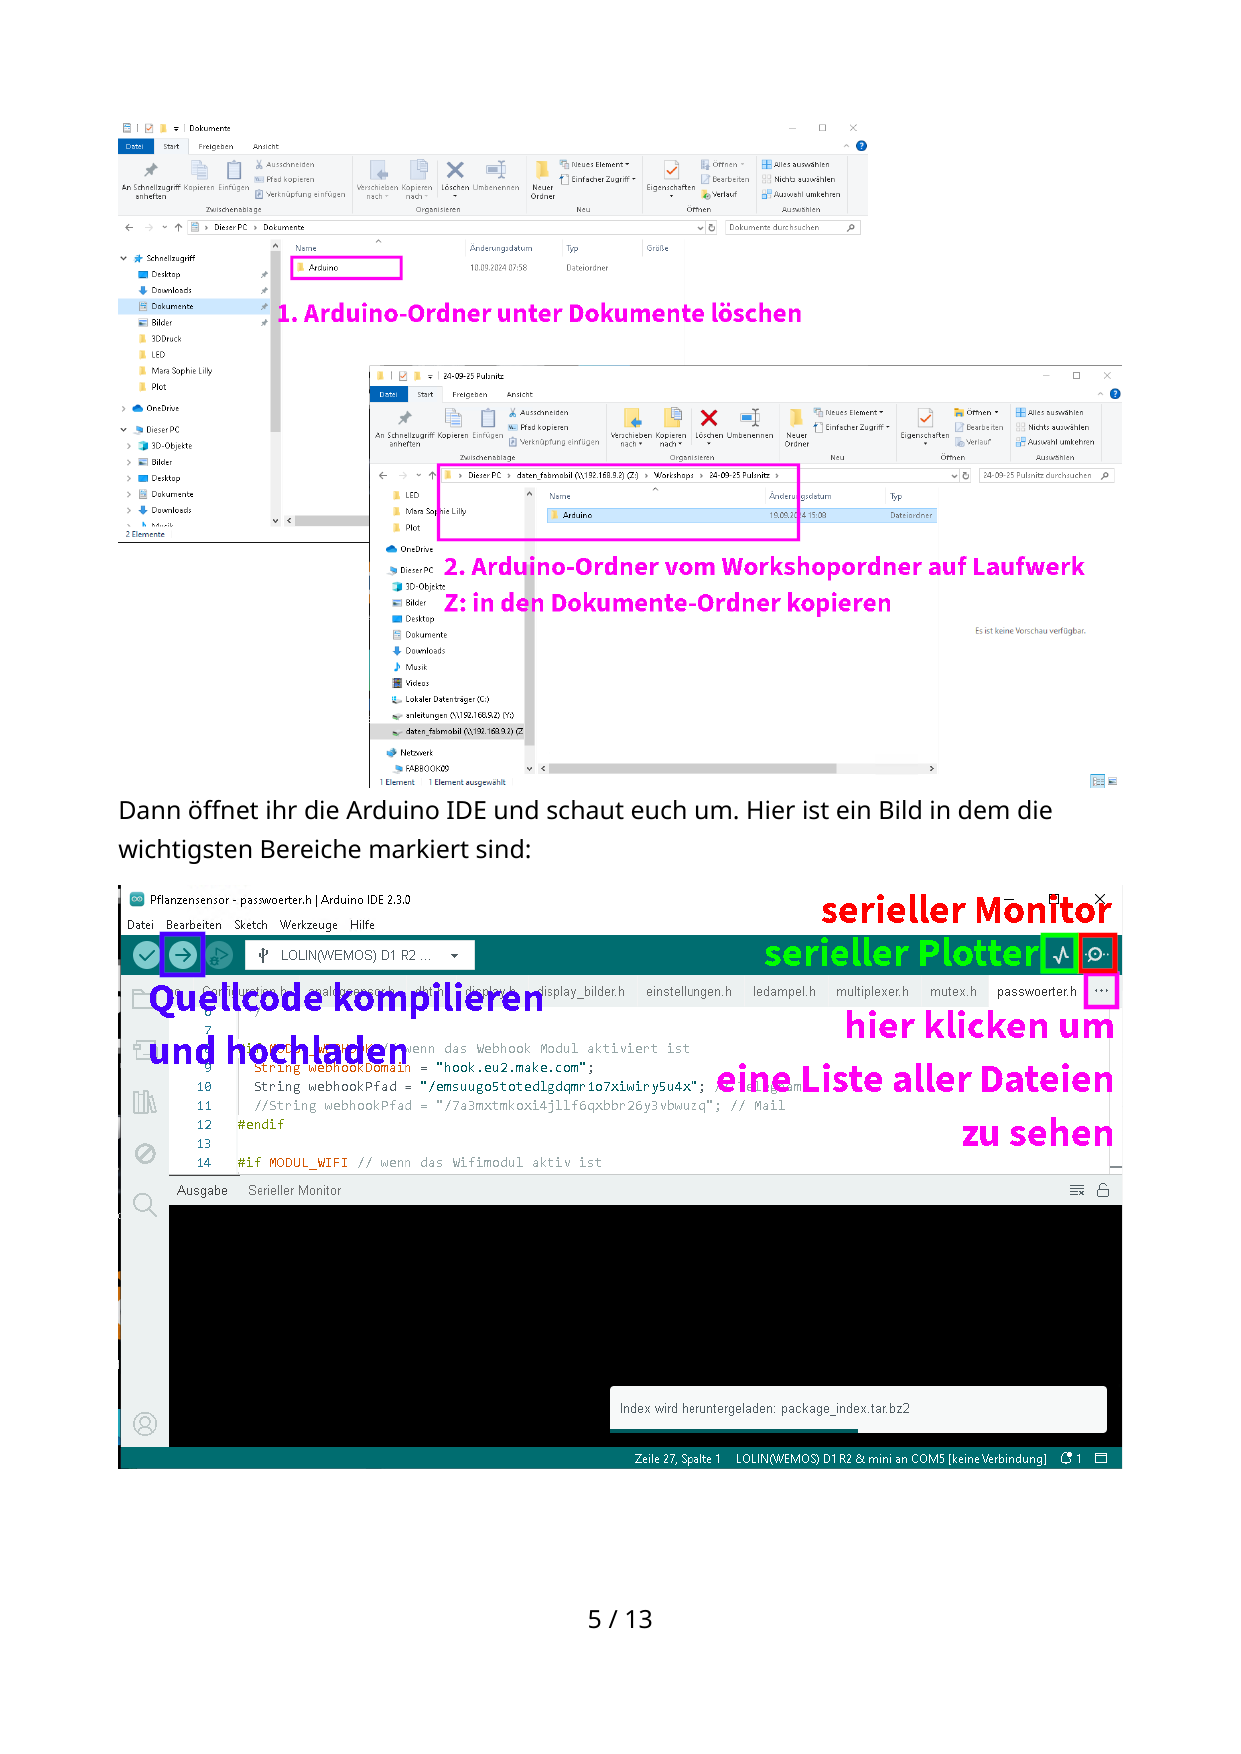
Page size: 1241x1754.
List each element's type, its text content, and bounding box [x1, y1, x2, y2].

picture [118, 885, 1123, 1469]
text Dann öffnet ihr die Arduino IDE und schaut euch um. Hier ist ein Bild in dem die wichtigsten Bereiche markiert sind: [118, 788, 1122, 866]
picture [118, 118, 1123, 788]
